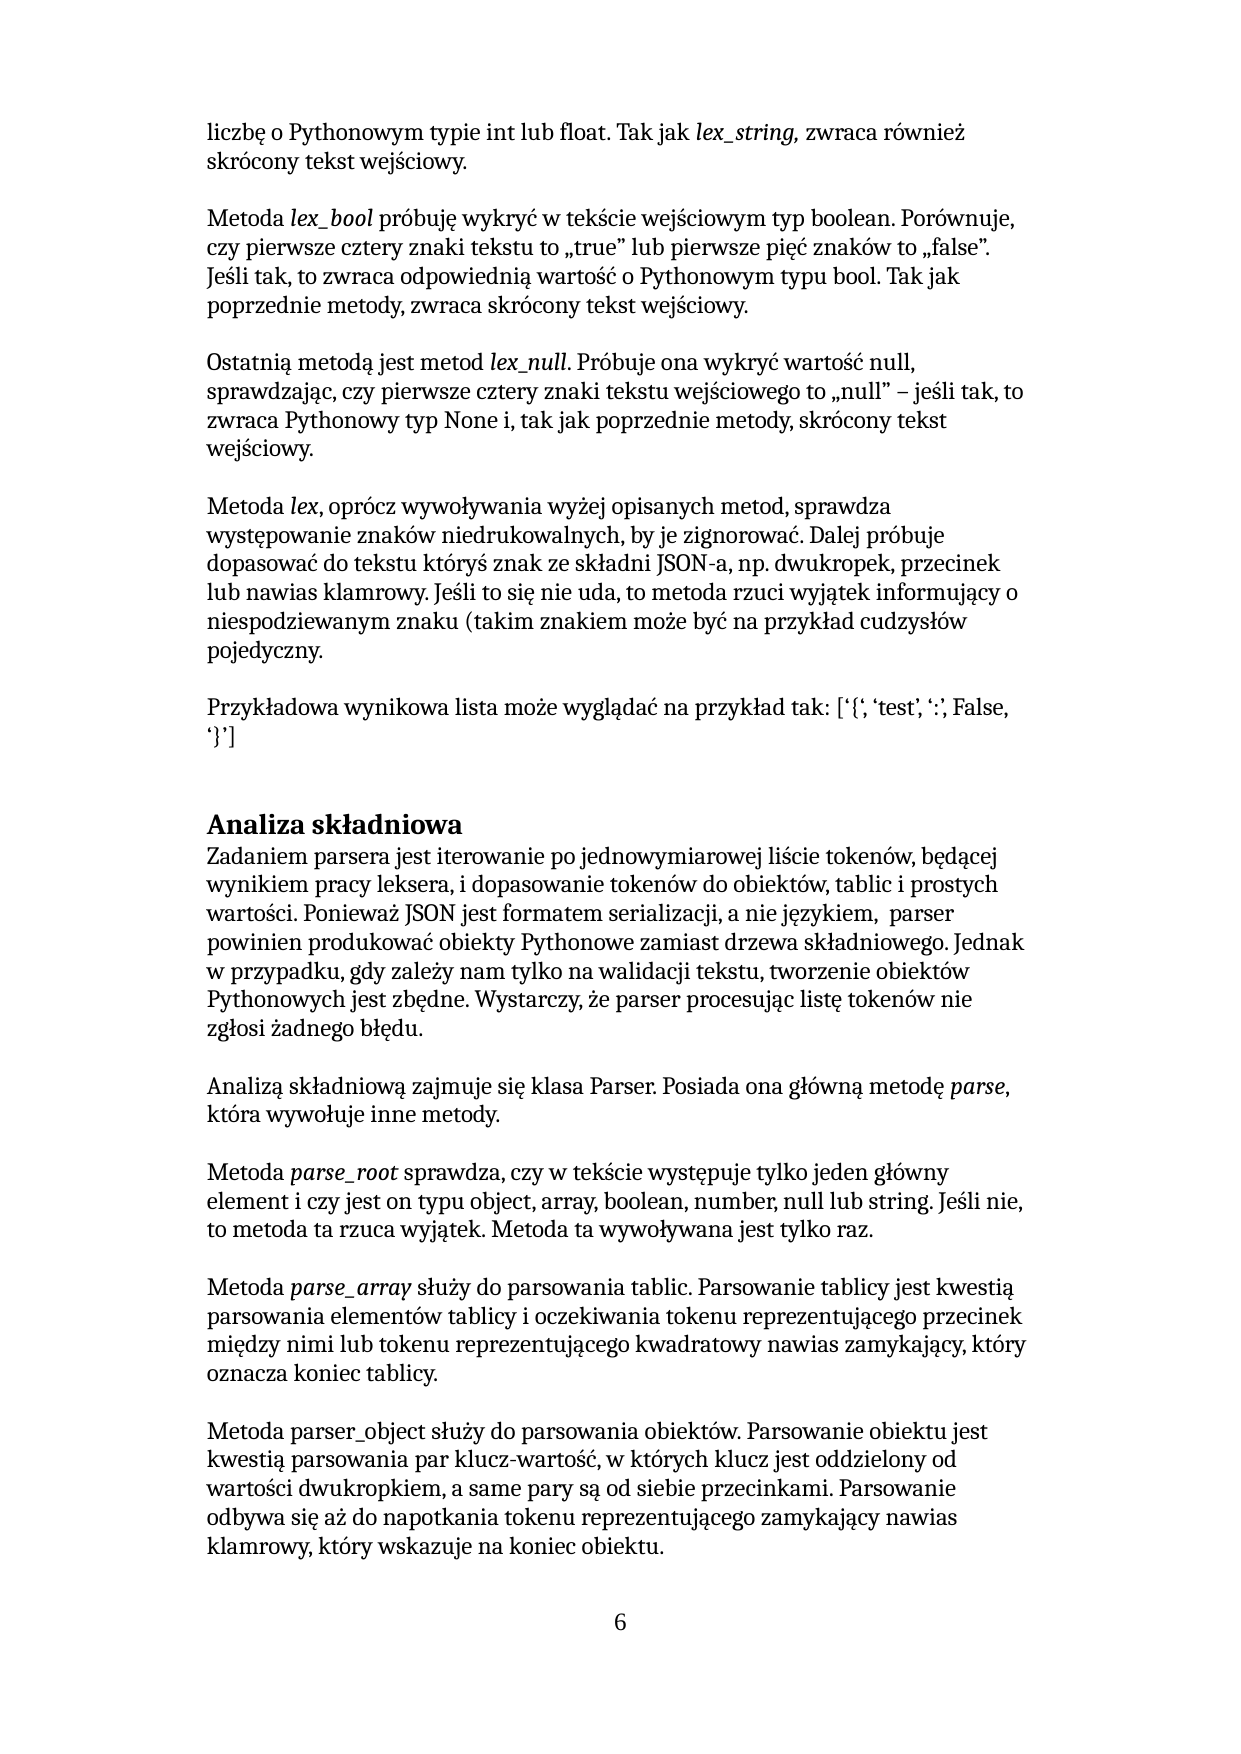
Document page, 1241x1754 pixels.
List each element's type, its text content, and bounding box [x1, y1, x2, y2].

text Analiza składniowa [207, 808, 1033, 842]
text Metoda lex_bool próbuję wykryć w tekście wejściowym typ boolean. Porównuje, czy pierwsze cztery znaki tekstu to „true” lub pierwsze pięć znaków to „false”. Jeśli tak, to zwraca odpowiednią wartość o Pythonowym typu bool. Tak jak poprzednie metody, zwraca skrócony tekst wejściowy. [207, 204, 1033, 319]
text Metoda parse_root sprawdza, czy w tekście występuje tylko jeden główny element i czy jest on typu object, array, boolean, number, null lub string. Jeśli nie, to metoda ta rzuca wyjątek. Metoda ta wywoływana jest tylko raz. [207, 1158, 1033, 1244]
text Metoda parse_array służy do parsowania tablic. Parsowanie tablicy jest kwestią parsowania elementów tablicy i oczekiwania tokenu reprezentującego przecinek między nimi lub tokenu reprezentującego kwadratowy nawias zamykający, który oznacza koniec tablicy. [207, 1273, 1033, 1388]
text Metoda parser_object służy do parsowania obiektów. Parsowanie obiektu jest kwestią parsowania par klucz-wartość, w których klucz jest oddzielony od wartości dwukropkiem, a same pary są od siebie przecinkami. Parsowanie odbywa się aż do napotkania tokenu reprezentującego zamykający nawias klamrowy, który wskazuje na koniec obiektu. [207, 1417, 1033, 1560]
text Ostatnią metodą jest metod lex_null. Próbuje ona wykryć wartość null, sprawdzając, czy pierwsze cztery znaki tekstu wejściowego to „null” – jeśli tak, to zwraca Pythonowy typ None i, tak jak poprzednie metody, skrócony tekst wejściowy. [207, 348, 1033, 463]
text liczbę o Pythonowym typie int lub float. Tak jak lex_string, zwraca również skrócony tekst wejściowy. [207, 118, 1033, 176]
text Zadaniem parsera jest iterowanie po jednowymiarowej liście tokenów, będącej wynikiem pracy leksera, i dopasowanie tokenów do obiektów, tablic i prostych wartości. Ponieważ JSON jest formatem serializacji, a nie językiem, parser powinien produkować obiekty Pythonowe zamiast drzewa składniowego. Jednak w przypadku, gdy zależy nam tylko na walidacji tekstu, tworzenie obiektów Pythonowych jest zbędne. Wystarczy, że parser procesując listę tokenów nie zgłosi żadnego błędu. [207, 842, 1033, 1043]
text Metoda lex, oprócz wywoływania wyżej opisanych metod, sprawdza występowanie znaków niedrukowalnych, by je zignorować. Dalej próbuje dopasować do tekstu któryś znak ze składni JSON-a, np. dwukropek, przecinek lub nawias klamrowy. Jeśli to się nie uda, to metoda rzuci wyjątek informujący o niespodziewanym znaku (takim znakiem może być na przykład cudzysłów pojedyczny. [207, 492, 1033, 664]
text Analizą składniową zajmuje się klasa Parser. Posiada ona główną metodę parse, która wywołuje inne metody. [207, 1072, 1033, 1129]
text Przykładowa wynikowa lista może wyglądać na przykład tak: [‘{‘, ‘test’, ‘:’, False, ‘}’] [207, 693, 1033, 751]
